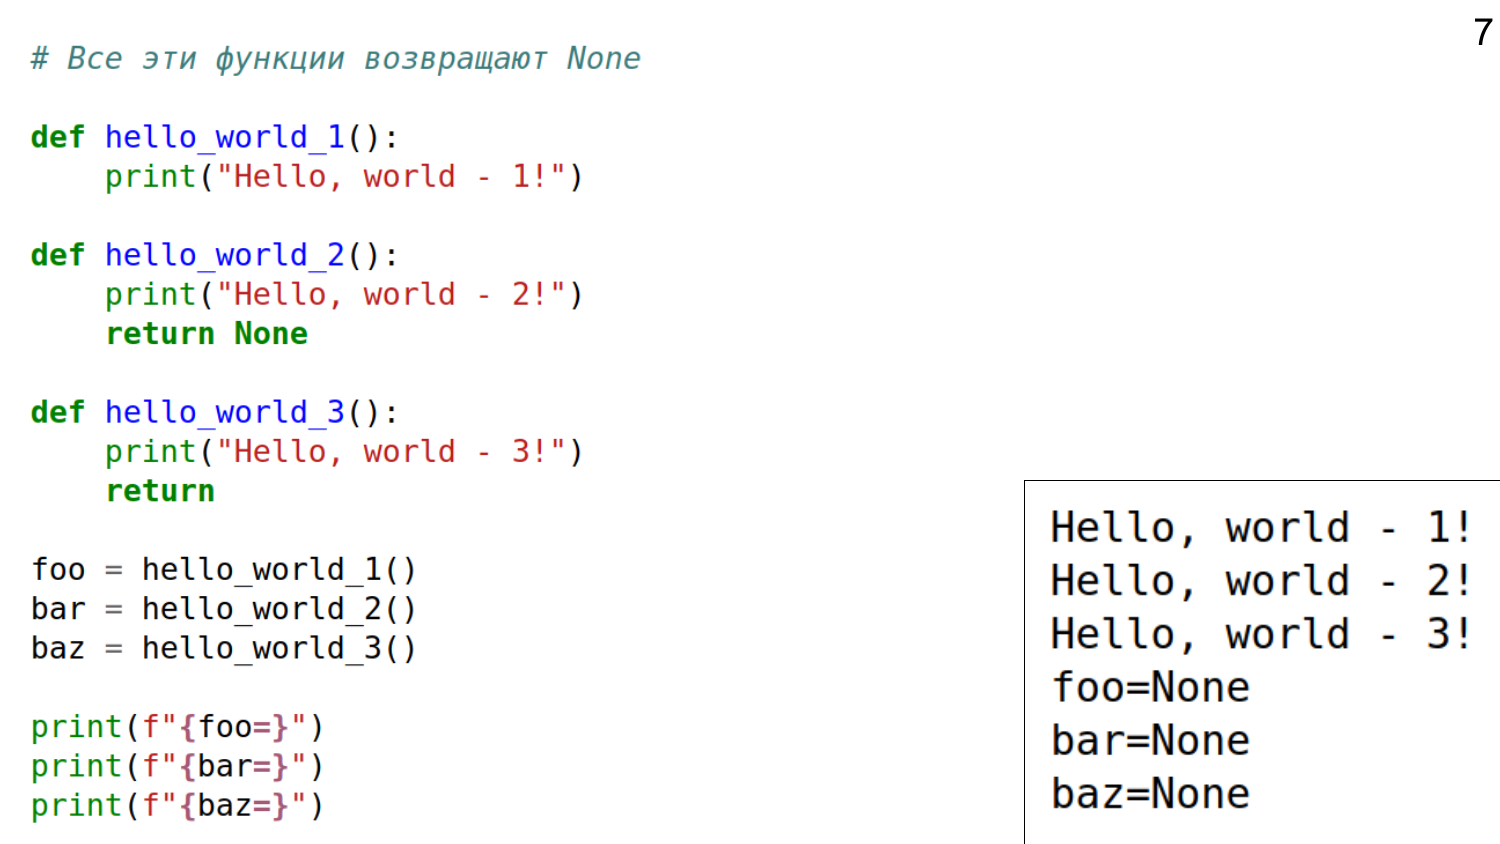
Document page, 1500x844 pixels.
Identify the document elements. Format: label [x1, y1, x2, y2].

picture [18, 32, 658, 833]
picture [1040, 492, 1480, 825]
